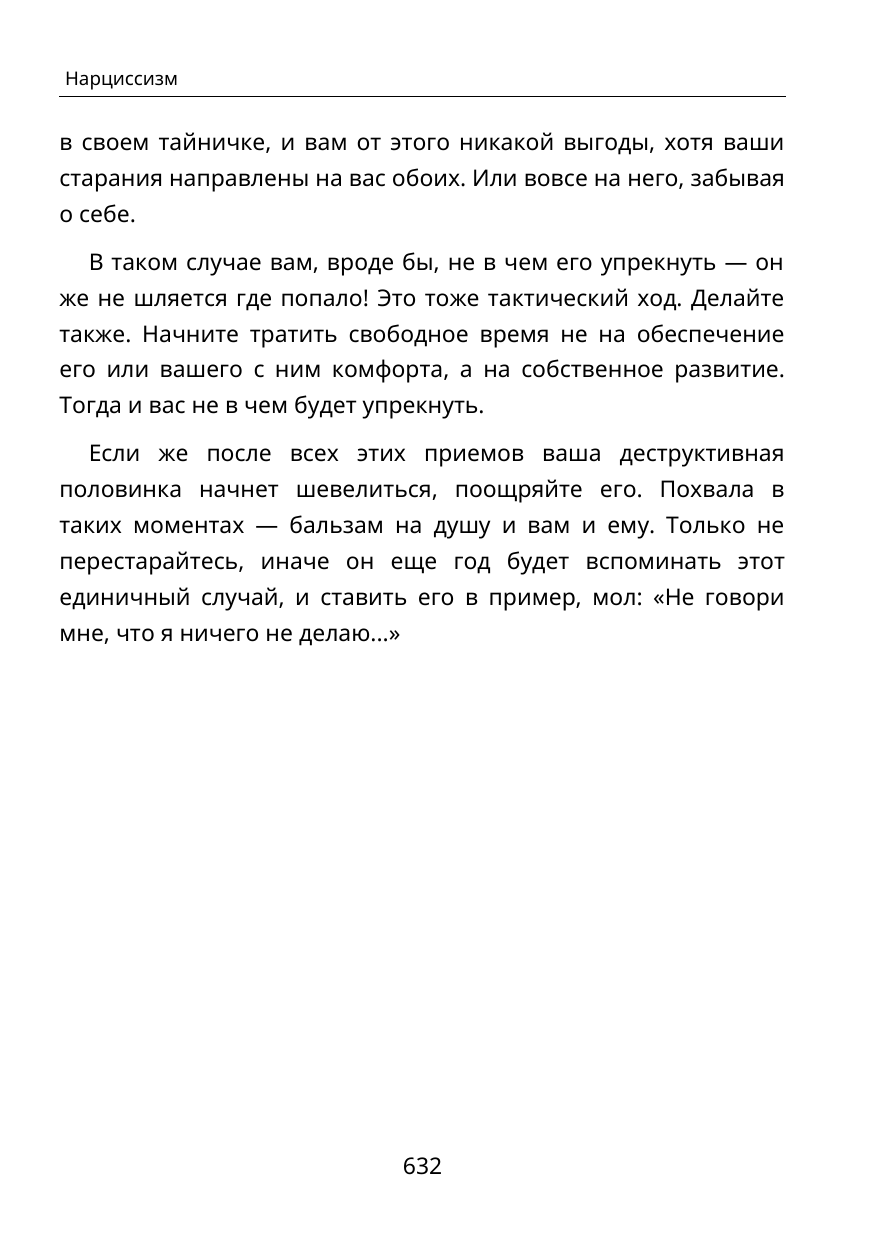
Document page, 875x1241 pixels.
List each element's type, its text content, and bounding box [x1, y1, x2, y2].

text В таком случае вам, вроде бы, не в чем его упрекнуть — он же не шляется где попало! Это тоже тактический ход. Делайте также. Начните тратить свободное время не на обеспечение его или вашего с ним комфорта, а на собственное развитие. Тогда и вас не в чем будет упрекнуть. [59, 246, 786, 421]
text в своем тайничке, и вам от этого никакой выгоды, хотя ваши старания направлены на вас обоих. Или вовсе на него, забывая о себе. [59, 126, 786, 229]
text Если же после всех этих приемов ваша деструктивная половинка начнет шевелиться, поощряйте его. Похвала в таких моментах — бальзам на душу и вам и ему. Только не перестарайтесь, иначе он еще год будет вспоминать этот единичный случай, и ставить его в пример, мол: «Не говори мне, что я ничего не делаю...» [59, 437, 786, 648]
